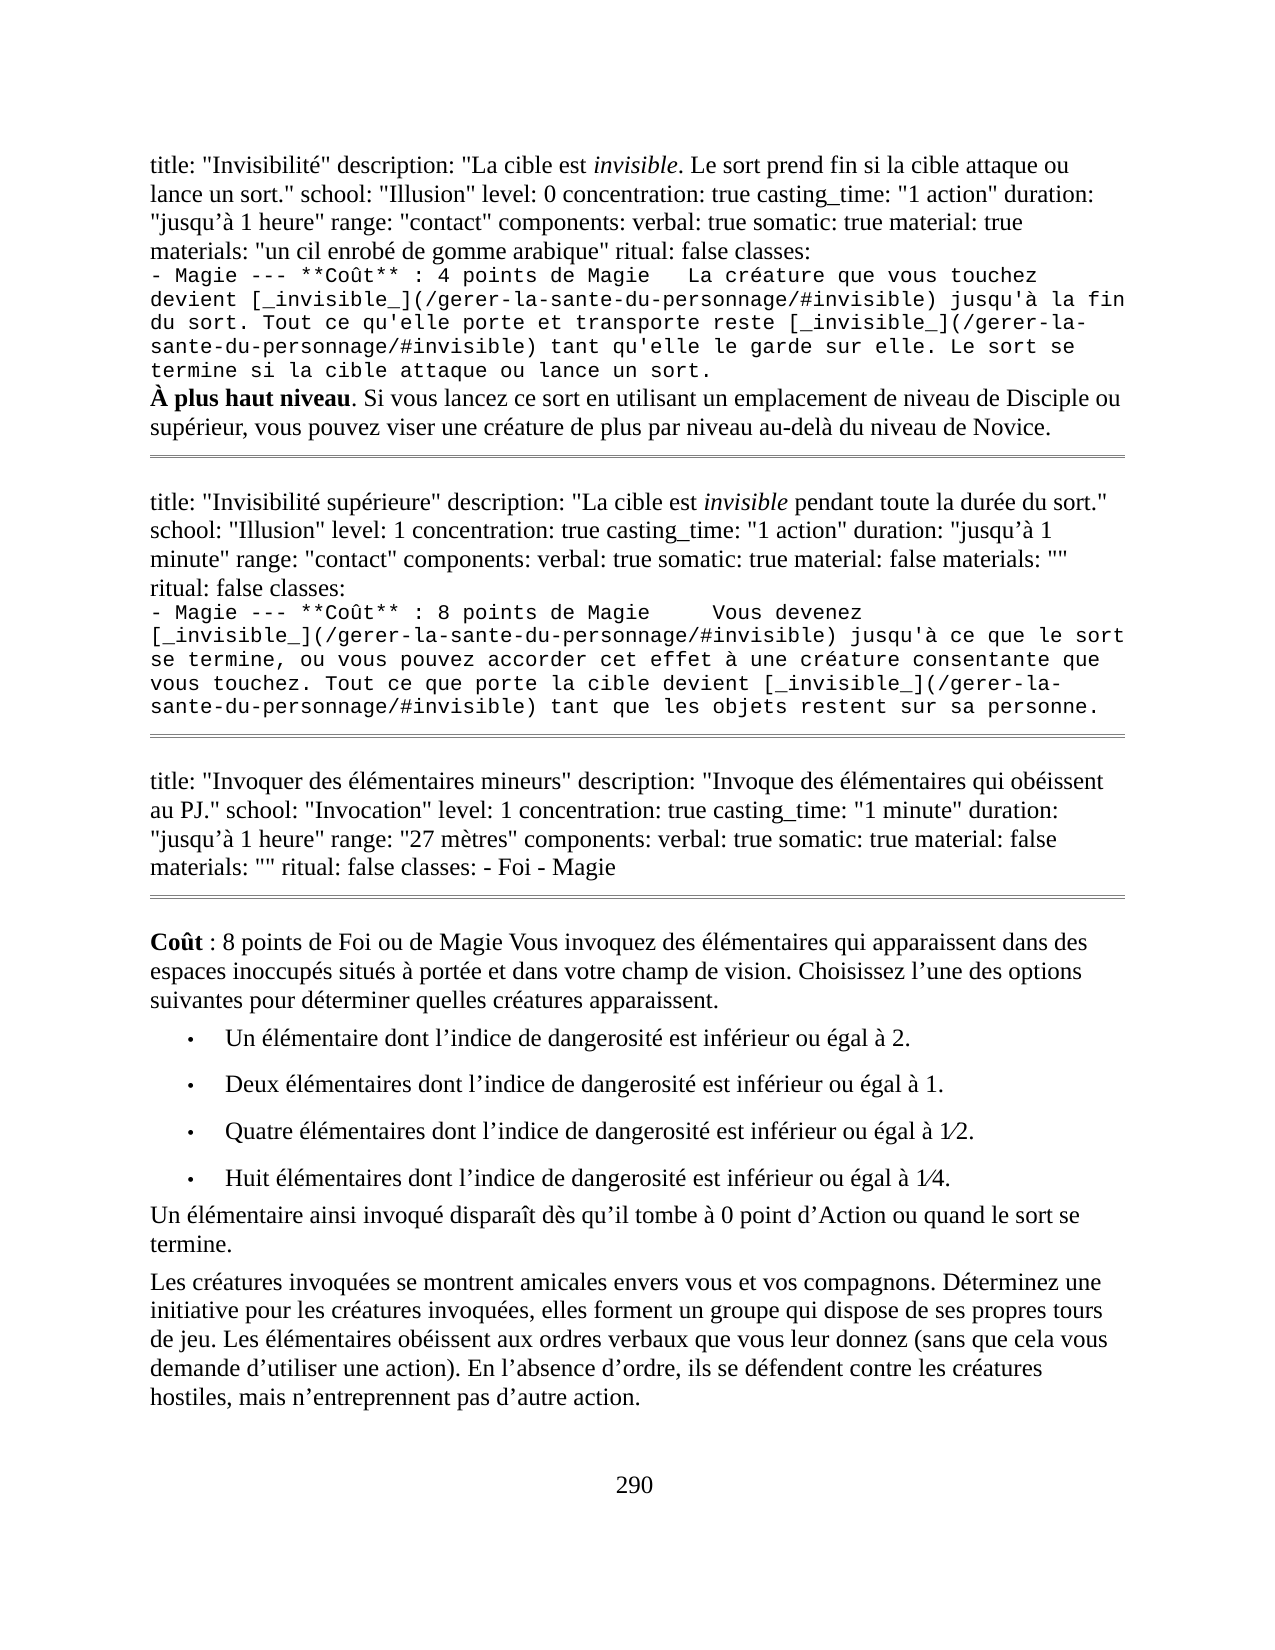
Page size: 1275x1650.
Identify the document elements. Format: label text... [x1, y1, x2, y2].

text Un élémentaire ainsi invoqué disparaît dès qu’il tombe à 0 point d’Action ou quand le sort se termine. [150, 1200, 1125, 1258]
text - Magie --- **Coût** : 8 points de Magie Vous devenez [_invisible_](/gerer-la-sante-du-personnage/#invisible) jusqu'à ce que le sort se termine, ou vous pouvez accorder cet effet à une créature consentante que vous touchez. Tout ce que porte la cible devient [_invisible_](/gerer-la-sante-du-personnage/#invisible) tant que les objets restent sur sa personne. [150, 602, 1125, 720]
text title: "Invisibilité supérieure" description: "La cible est invisible pendant toute la durée du sort." school: "Illusion" level: 1 concentration: true casting_time: "1 action" duration: "jusqu’à 1 minute" range: "contact" components: verbal: true somatic: true material: false materials: "" ritual: false classes: [150, 487, 1125, 602]
list Quatre élémentaires dont l’indice de dangerosité est inférieur ou égal à 1⁄2. [187, 1116, 1125, 1145]
text Coût : 8 points de Foi ou de Magie Vous invoquez des élémentaires qui apparaissent dans des espaces inoccupés situés à portée et dans votre champ de vision. Choisissez l’une des options suivantes pour déterminer quelles créatures apparaissent. [150, 927, 1125, 1014]
list Un élémentaire dont l’indice de dangerosité est inférieur ou égal à 2. [187, 1023, 1125, 1051]
text title: "Invoquer des élémentaires mineurs" description: "Invoque des élémentaires qui obéissent au PJ." school: "Invocation" level: 1 concentration: true casting_time: "1 minute" duration: "jusqu’à 1 heure" range: "27 mètres" components: verbal: true somatic: true material: false materials: "" ritual: false classes: - Foi - Magie [150, 766, 1125, 881]
list Huit élémentaires dont l’indice de dangerosité est inférieur ou égal à 1⁄4. [187, 1163, 1125, 1191]
text title: "Invisibilité" description: "La cible est invisible. Le sort prend fin si la cible attaque ou lance un sort." school: "Illusion" level: 0 concentration: true casting_time: "1 action" duration: "jusqu’à 1 heure" range: "contact" components: verbal: true somatic: true material: true materials: "un cil enrobé de gomme arabique" ritual: false classes: [150, 150, 1125, 265]
list Deux élémentaires dont l’indice de dangerosité est inférieur ou égal à 1. [187, 1069, 1125, 1098]
text - Magie --- **Coût** : 4 points de Magie La créature que vous touchez devient [_invisible_](/gerer-la-sante-du-personnage/#invisible) jusqu'à la fin du sort. Tout ce qu'elle porte et transporte reste [_invisible_](/gerer-la-sante-du-personnage/#invisible) tant qu'elle le garde sur elle. Le sort se termine si la cible attaque ou lance un sort. [150, 265, 1125, 383]
text Les créatures invoquées se montrent amicales envers vous et vos compagnons. Déterminez une initiative pour les créatures invoquées, elles forment un groupe qui dispose de ses propres tours de jeu. Les élémentaires obéissent aux ordres verbaux que vous leur donnez (sans que cela vous demande d’utiliser une action). En l’absence d’ordre, ils se défendent contre les créatures hostiles, mais n’entreprennent pas d’autre action. [150, 1267, 1125, 1411]
text À plus haut niveau. Si vous lancez ce sort en utilisant un emplacement de niveau de Disciple ou supérieur, vous pouvez viser une créature de plus par niveau au-delà du niveau de Novice. [150, 383, 1125, 441]
